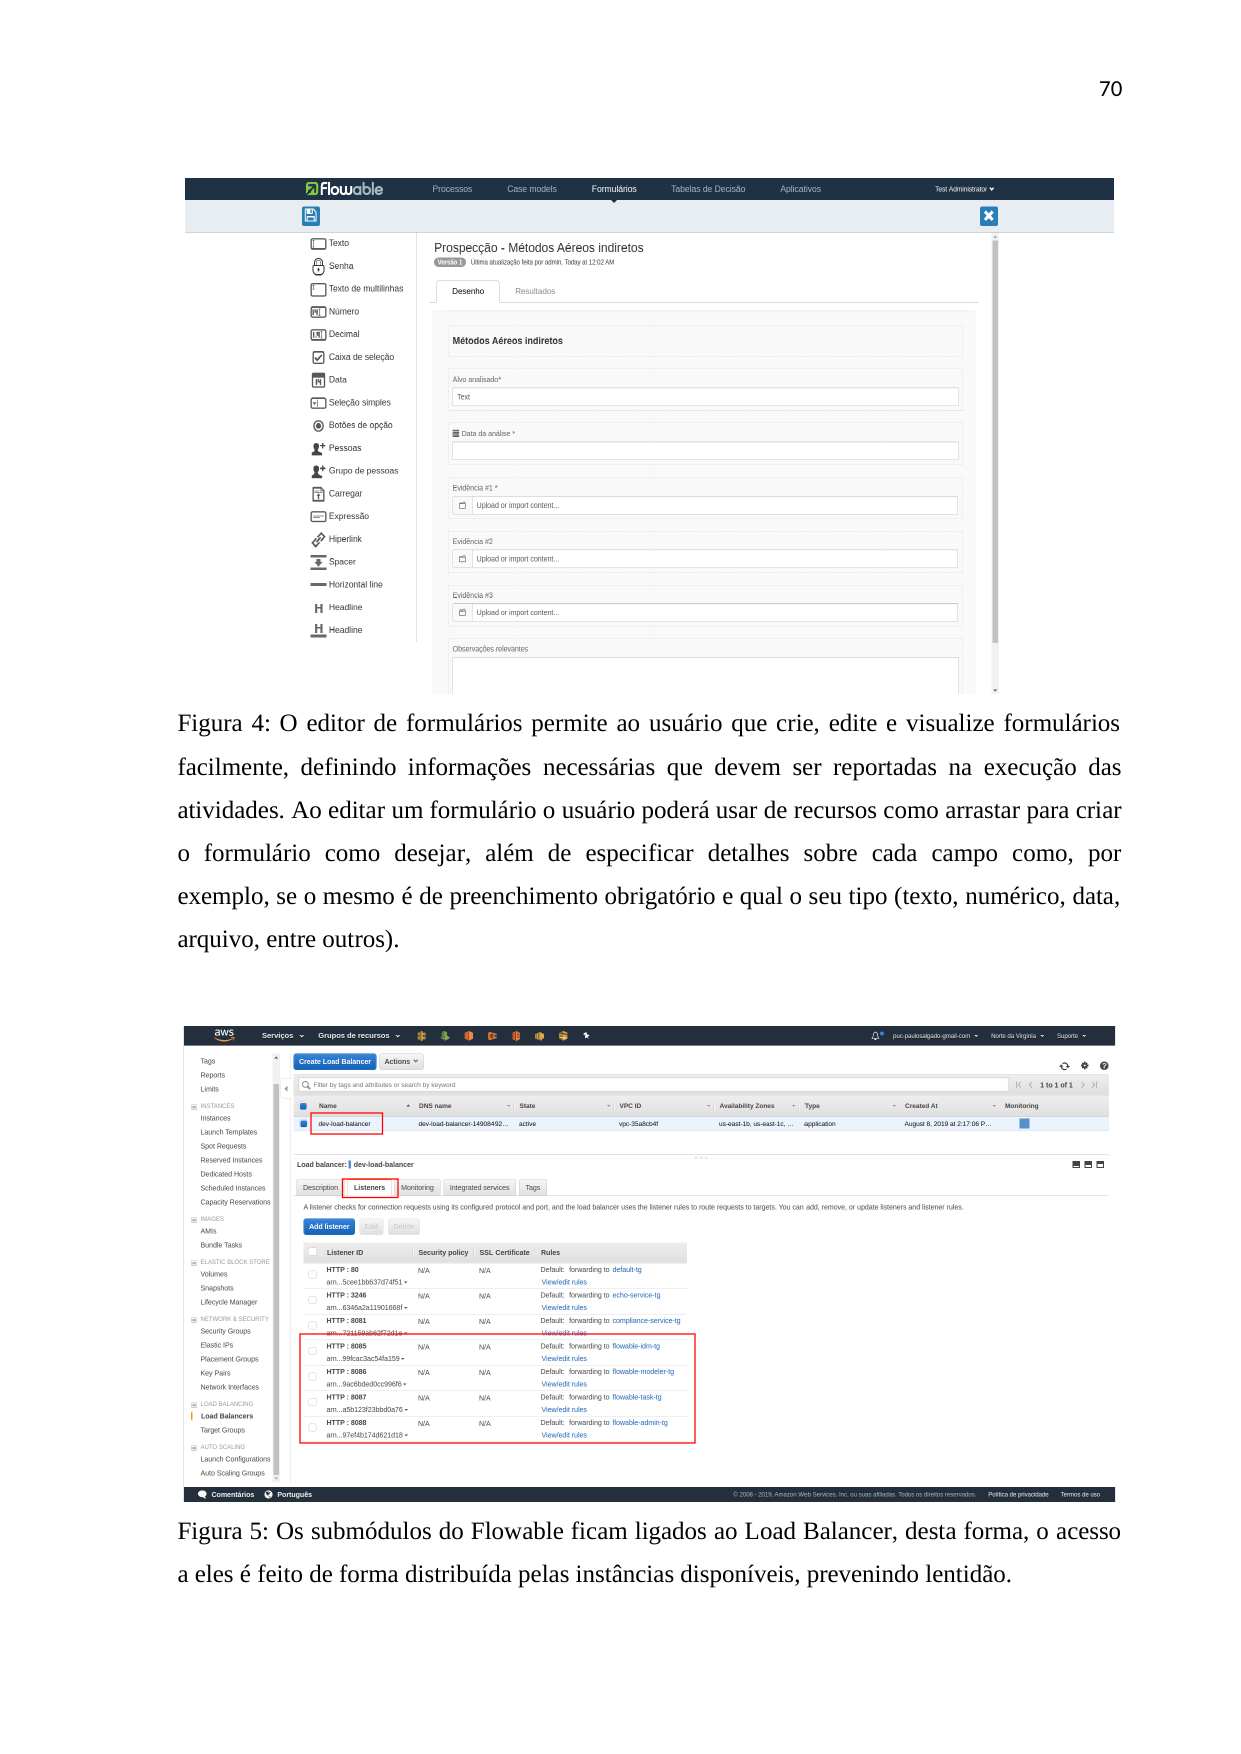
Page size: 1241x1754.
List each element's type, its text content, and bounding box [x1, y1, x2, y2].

picture [183, 1026, 1116, 1502]
picture [185, 177, 1114, 694]
text Figura 4: O editor de formulários permite ao usuário que crie, edite e visualize formulários facilmente, definindo informações necessárias que devem ser reportadas na execução das atividades. Ao editar um formulário o usuário poderá usar de recursos como arrastar para criar o formulário como desejar, além de especificar detalhes sobre cada campo como, por exemplo, se o mesmo é de preenchimento obrigatório e qual o seu tipo (texto, numérico, data, arquivo, entre outros). [177, 694, 1122, 953]
list Figura 5: Os submódulos do Flowable ficam ligados ao Load Balancer, desta forma, o acesso a eles é feito de forma distribuída pelas instâncias disponíveis, prevenindo lentidão. [177, 1502, 1122, 1588]
